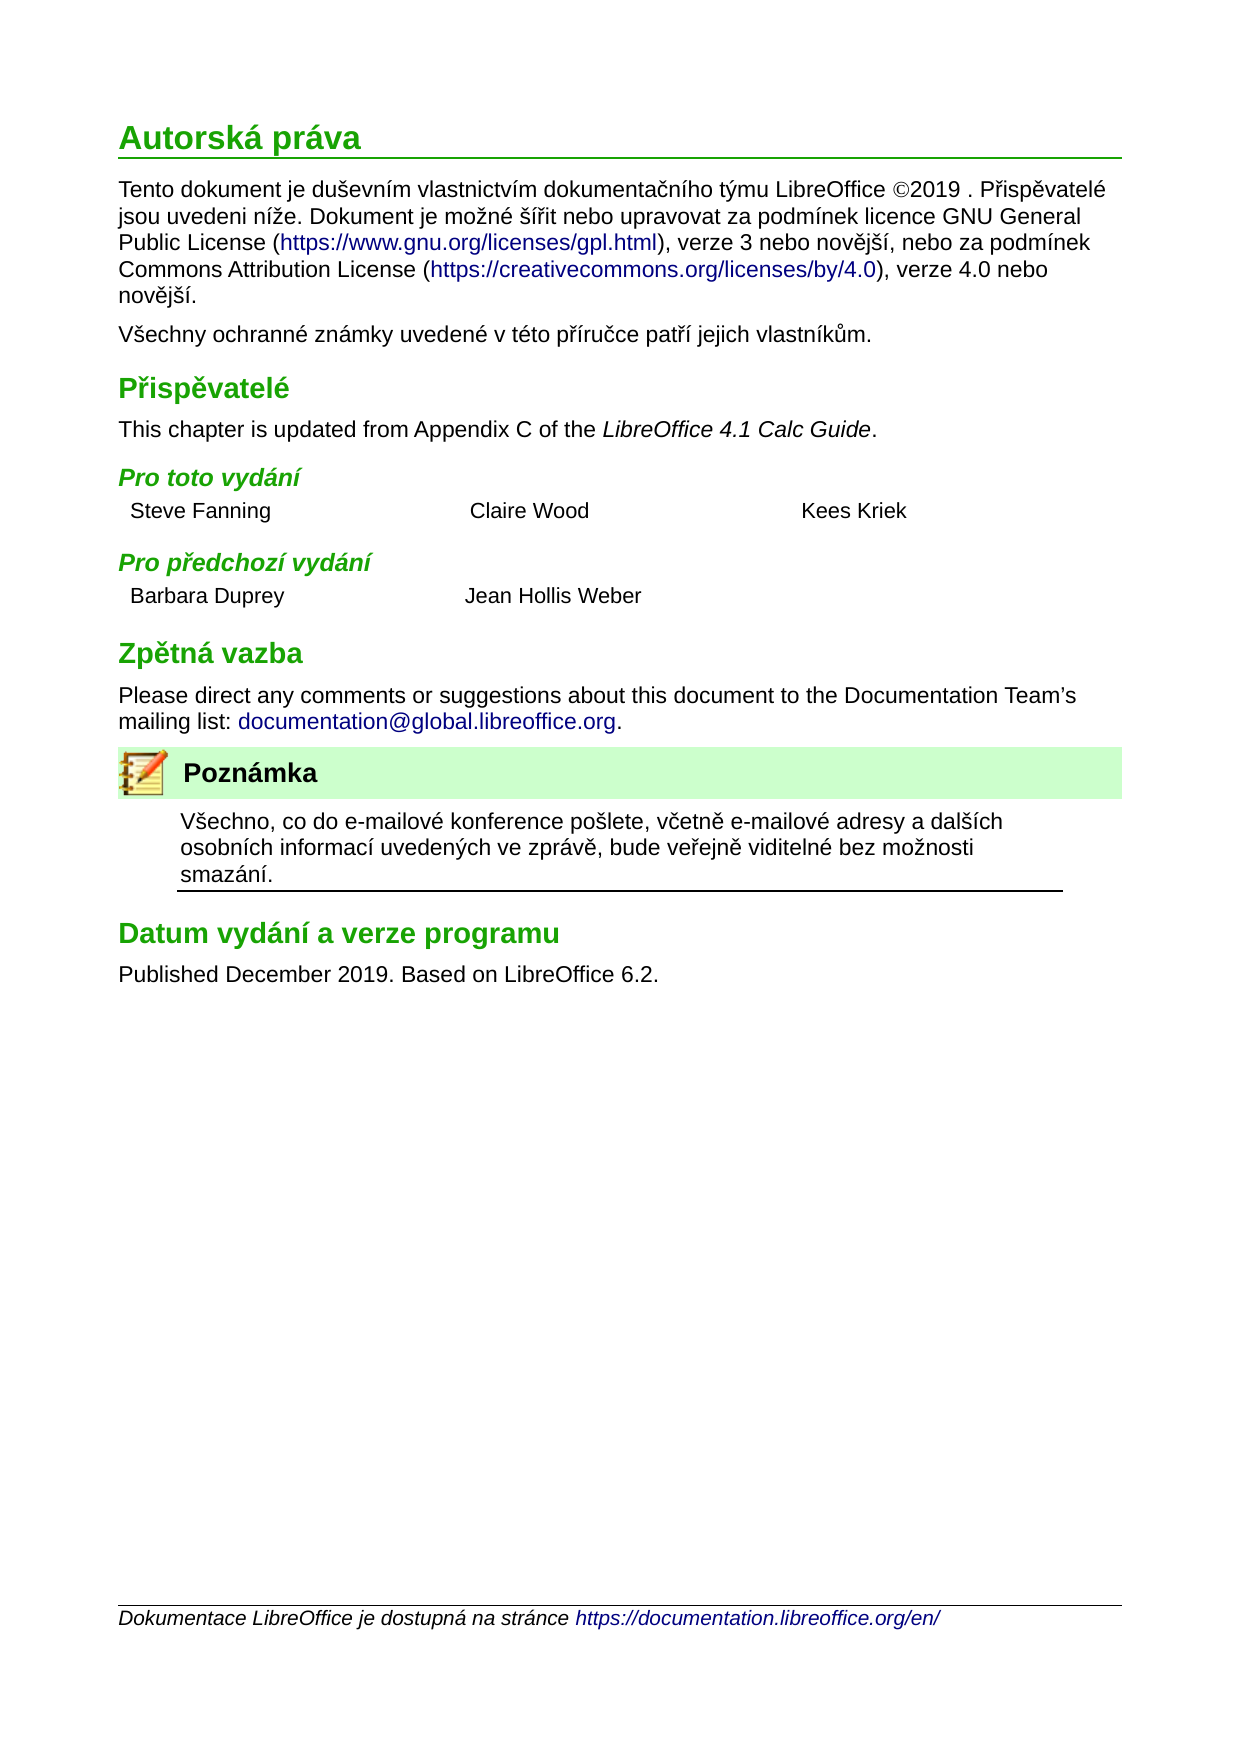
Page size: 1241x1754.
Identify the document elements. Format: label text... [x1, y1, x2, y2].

subtitle Zpětná vazba [118, 636, 1122, 670]
table_header [788, 583, 1122, 613]
text Please direct any comments or suggestions about this document to the Documentation Team’s mailing list: documentation@global.libreoffice.org. [118, 682, 1122, 734]
text Tento dokument je duševním vlastnictvím dokumentačního týmu LibreOffice ©2019 . Přispěvatelé jsou uvedeni níže. Dokument je možné šířit nebo upravovat za podmínek licence GNU General Public License (https://www.gnu.org/licenses/gpl.html), verze 3 nebo novější, nebo za podmínek Commons Attribution License (https://creativecommons.org/licenses/by/4.0), verze 4.0 nebo novější. [118, 176, 1122, 308]
table_header Steve Fanning [118, 498, 458, 528]
subtitle Pro předchozí vydání [118, 548, 1122, 577]
table_header Jean Hollis Weber [453, 583, 787, 613]
subtitle Pro toto vydání [118, 463, 1122, 492]
subtitle Autorská práva [118, 118, 1122, 157]
subtitle Poznámka [118, 747, 1122, 799]
subtitle Přispěvatelé [118, 371, 1122, 404]
text This chapter is updated from Appendix C of the LibreOffice 4.1 Calc Guide. [118, 416, 1122, 442]
text Published December 2019. Based on LibreOffice 6.2. [118, 961, 1122, 987]
table_header Kees Kriek [789, 498, 1122, 528]
table_header Barbara Duprey [118, 583, 453, 613]
text Všechny ochranné známky uvedené v této příručce patří jejich vlastníkům. [118, 321, 1122, 347]
table_header Claire Wood [458, 498, 789, 528]
picture [119, 748, 170, 799]
text Všechno, co do e-mailové konference pošlete, včetně e-mailové adresy a dalších osobních informací uvedených ve zprávě, bude veřejně viditelné bez možnosti smazání. [177, 805, 1063, 890]
subtitle Datum vydání a verze programu [118, 916, 1122, 949]
